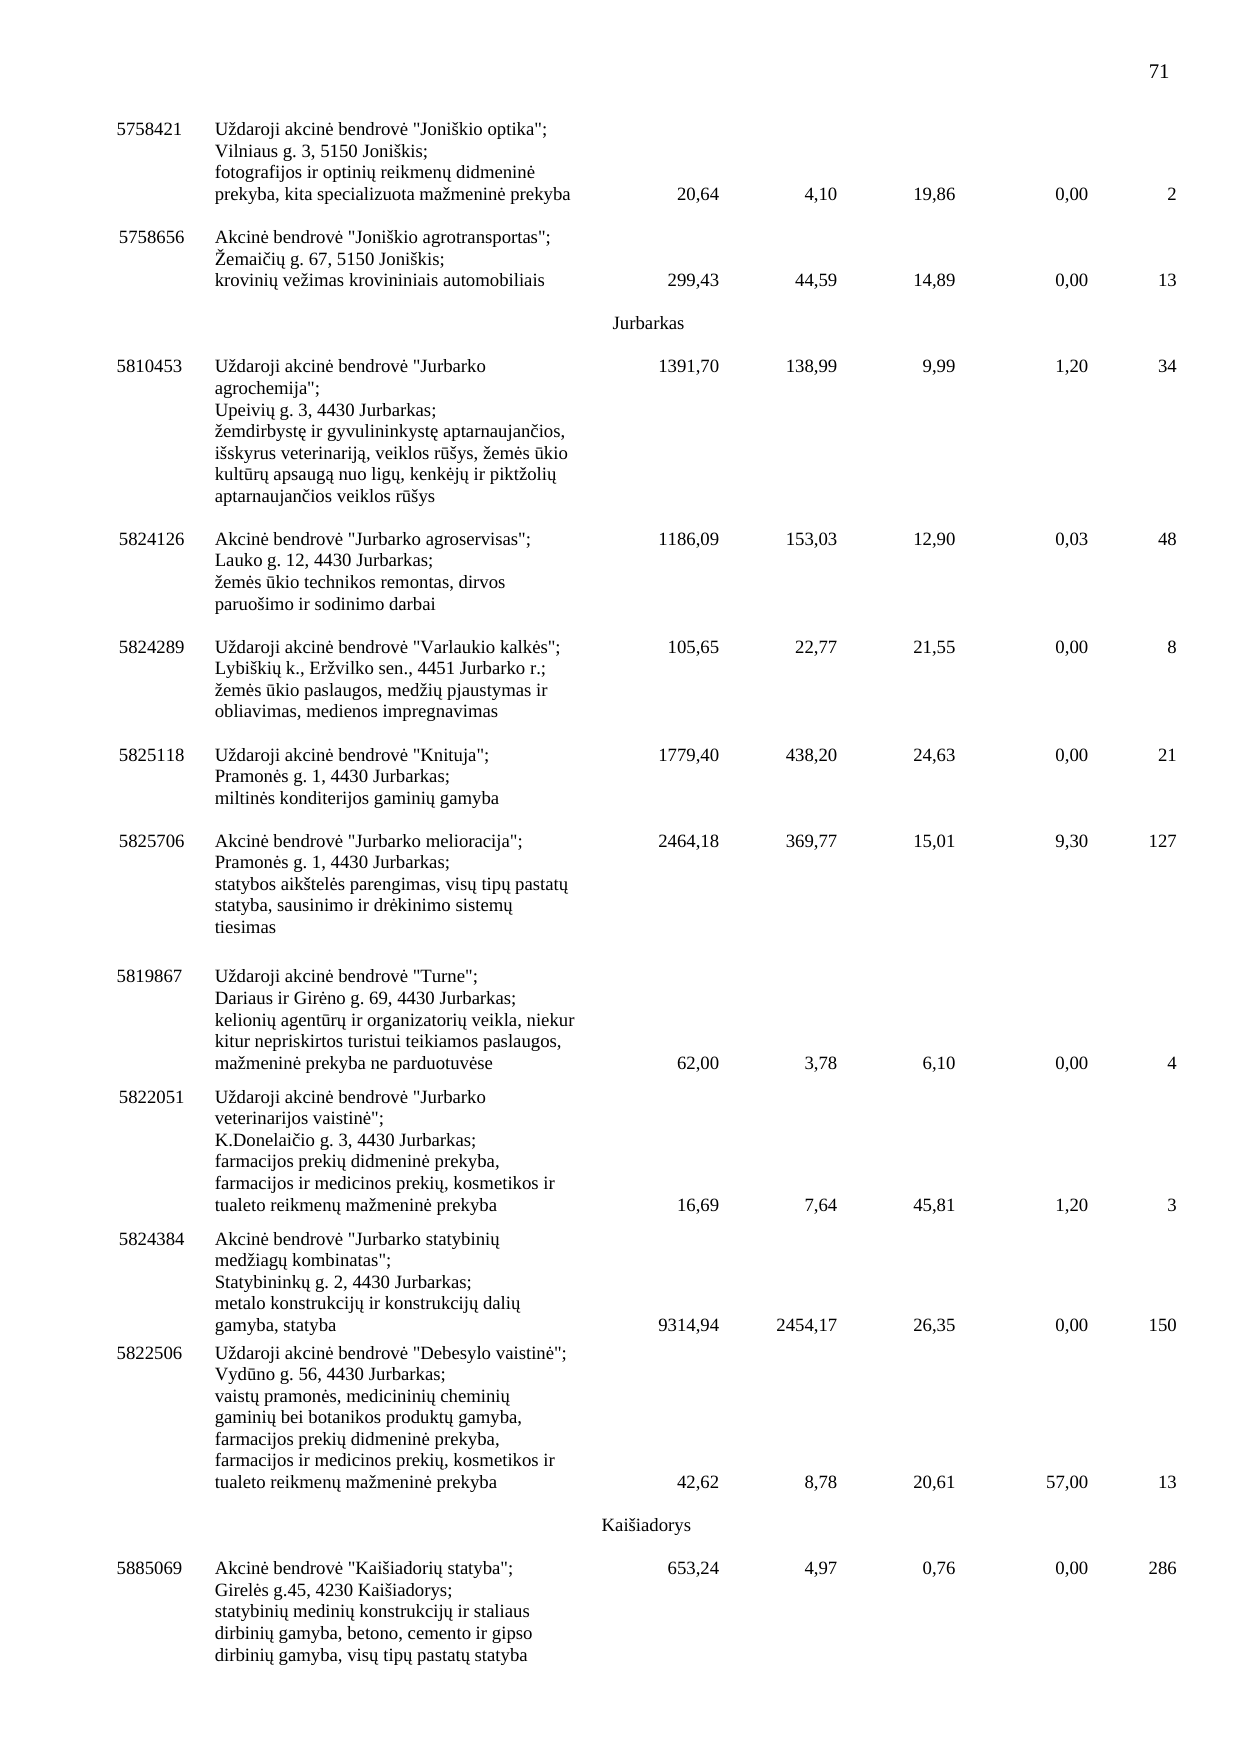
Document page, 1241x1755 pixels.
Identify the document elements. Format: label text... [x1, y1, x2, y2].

table_cell 20,61 [853, 1342, 971, 1514]
table_cell Akcinė bendrovė "Jurbarko melioracija"; Pramonės g. 1, 4430 Jurbarkas; statybos aikštelės parengimas, visų tipų pastatų statyba, sausinimo ir drėkinimo sistemų tiesimas [203, 830, 587, 959]
table_cell 13 [1104, 226, 1192, 312]
table_cell 16,69 [587, 1079, 735, 1221]
table_cell Uždaroji akcinė bendrovė "Jurbarko veterinarijos vaistinė"; K.Donelaičio g. 3, 4430 Jurbarkas; farmacijos prekių didmeninė prekyba, farmacijos ir medicinos prekių, kosmetikos ir tualeto reikmenų mažmeninė prekyba [203, 1079, 587, 1221]
table_cell 653,24 [587, 1557, 735, 1687]
table_cell 26,35 [853, 1221, 971, 1342]
table_cell Akcinė bendrovė "Jurbarko agroservisas"; Lauko g. 12, 4430 Jurbarkas; žemės ūkio technikos remontas, dirvos paruošimo ir sodinimo darbai [203, 528, 587, 636]
table_cell 1779,40 [587, 744, 735, 830]
table_cell 9,30 [971, 830, 1104, 959]
table_cell 4 [1104, 959, 1192, 1079]
table_cell 21 [1104, 744, 1192, 830]
table_cell 369,77 [735, 830, 853, 959]
table_cell Uždaroji akcinė bendrovė "Debesylo vaistinė"; Vydūno g. 56, 4430 Jurbarkas; vaistų pramonės, medicininių cheminių gaminių bei botanikos produktų gamyba, farmacijos prekių didmeninė prekyba, farmacijos ir medicinos prekių, kosmetikos ir tualeto reikmenų mažmeninė prekyba [203, 1342, 587, 1514]
table_cell 5819867 [100, 959, 203, 1079]
table_cell Jurbarkas [100, 312, 1192, 355]
table_cell 5824126 [100, 528, 203, 636]
table_cell 57,00 [971, 1342, 1104, 1514]
table_cell 5825706 [100, 830, 203, 959]
table_cell 438,20 [735, 744, 853, 830]
table_cell 3,78 [735, 959, 853, 1079]
table_cell 14,89 [853, 226, 971, 312]
table_cell Uždaroji akcinė bendrovė "Joniškio optika"; Vilniaus g. 3, 5150 Joniškis; fotografijos ir optinių reikmenų didmeninė prekyba, kita specializuota mažmeninė prekyba [203, 118, 587, 226]
table_cell Kaišiadorys [100, 1514, 1192, 1557]
table_cell Uždaroji akcinė bendrovė "Knituja"; Pramonės g. 1, 4430 Jurbarkas; miltinės konditerijos gaminių gamyba [203, 744, 587, 830]
table_cell 6,10 [853, 959, 971, 1079]
table_cell 105,65 [587, 636, 735, 743]
table_cell 19,86 [853, 118, 971, 226]
table_cell 4,10 [735, 118, 853, 226]
table_cell 1,20 [971, 1079, 1104, 1221]
table_cell 0,76 [853, 1557, 971, 1687]
table_cell 5758656 [100, 226, 203, 312]
table_cell 48 [1104, 528, 1192, 636]
table_cell 0,00 [971, 959, 1104, 1079]
table_cell 24,63 [853, 744, 971, 830]
table_cell 0,00 [971, 226, 1104, 312]
table_cell 286 [1104, 1557, 1192, 1687]
table_cell 2464,18 [587, 830, 735, 959]
table_cell 1186,09 [587, 528, 735, 636]
table_cell 62,00 [587, 959, 735, 1079]
table_cell 5822051 [100, 1079, 203, 1221]
table_cell 15,01 [853, 830, 971, 959]
table_cell 138,99 [735, 355, 853, 528]
table_cell 150 [1104, 1221, 1192, 1342]
table_cell 0,00 [971, 636, 1104, 743]
table_cell 127 [1104, 830, 1192, 959]
table_cell 21,55 [853, 636, 971, 743]
table_cell 5825118 [100, 744, 203, 830]
table_cell 34 [1104, 355, 1192, 528]
table_cell 5810453 [100, 355, 203, 528]
table_cell 9,99 [853, 355, 971, 528]
table_cell Uždaroji akcinė bendrovė "Jurbarko agrochemija"; Upeivių g. 3, 4430 Jurbarkas; žemdirbystę ir gyvulininkystę aptarnaujančios, išskyrus veterinariją, veiklos rūšys, žemės ūkio kultūrų apsaugą nuo ligų, kenkėjų ir piktžolių aptarnaujančios veiklos rūšys [203, 355, 587, 528]
table_cell 2 [1104, 118, 1192, 226]
table_cell 8,78 [735, 1342, 853, 1514]
table_cell 3 [1104, 1079, 1192, 1221]
table_cell 1391,70 [587, 355, 735, 528]
table_cell 12,90 [853, 528, 971, 636]
table_cell 20,64 [587, 118, 735, 226]
table_cell 45,81 [853, 1079, 971, 1221]
table_cell 0,00 [971, 1557, 1104, 1687]
table_cell 22,77 [735, 636, 853, 743]
table_cell 5824384 [100, 1221, 203, 1342]
table_cell 7,64 [735, 1079, 853, 1221]
table_cell Uždaroji akcinė bendrovė "Varlaukio kalkės"; Lybiškių k., Eržvilko sen., 4451 Jurbarko r.; žemės ūkio paslaugos, medžių pjaustymas ir obliavimas, medienos impregnavimas [203, 636, 587, 743]
table_cell 13 [1104, 1342, 1192, 1514]
table_cell 5822506 [100, 1342, 203, 1514]
table_cell 0,00 [971, 1221, 1104, 1342]
table_cell Akcinė bendrovė "Kaišiadorių statyba"; Girelės g.45, 4230 Kaišiadorys; statybinių medinių konstrukcijų ir staliaus dirbinių gamyba, betono, cemento ir gipso dirbinių gamyba, visų tipų pastatų statyba [203, 1557, 587, 1687]
table_cell 153,03 [735, 528, 853, 636]
table_cell 2454,17 [735, 1221, 853, 1342]
table_cell Akcinė bendrovė "Joniškio agrotransportas"; Žemaičių g. 67, 5150 Joniškis; krovinių vežimas krovininiais automobiliais [203, 226, 587, 312]
table_cell 5824289 [100, 636, 203, 743]
table_cell 44,59 [735, 226, 853, 312]
table_cell 4,97 [735, 1557, 853, 1687]
table_cell 5758421 [100, 118, 203, 226]
table_cell 42,62 [587, 1342, 735, 1514]
table_cell 8 [1104, 636, 1192, 743]
table_cell 0,00 [971, 118, 1104, 226]
table_cell 0,03 [971, 528, 1104, 636]
table_cell 0,00 [971, 744, 1104, 830]
table_cell 299,43 [587, 226, 735, 312]
table_cell Uždaroji akcinė bendrovė "Turne"; Dariaus ir Girėno g. 69, 4430 Jurbarkas; kelionių agentūrų ir organizatorių veikla, niekur kitur nepriskirtos turistui teikiamos paslaugos, mažmeninė prekyba ne parduotuvėse [203, 959, 587, 1079]
table_cell 5885069 [100, 1557, 203, 1687]
table_cell 1,20 [971, 355, 1104, 528]
table_cell 9314,94 [587, 1221, 735, 1342]
table_cell Akcinė bendrovė "Jurbarko statybinių medžiagų kombinatas"; Statybininkų g. 2, 4430 Jurbarkas; metalo konstrukcijų ir konstrukcijų dalių gamyba, statyba [203, 1221, 587, 1342]
